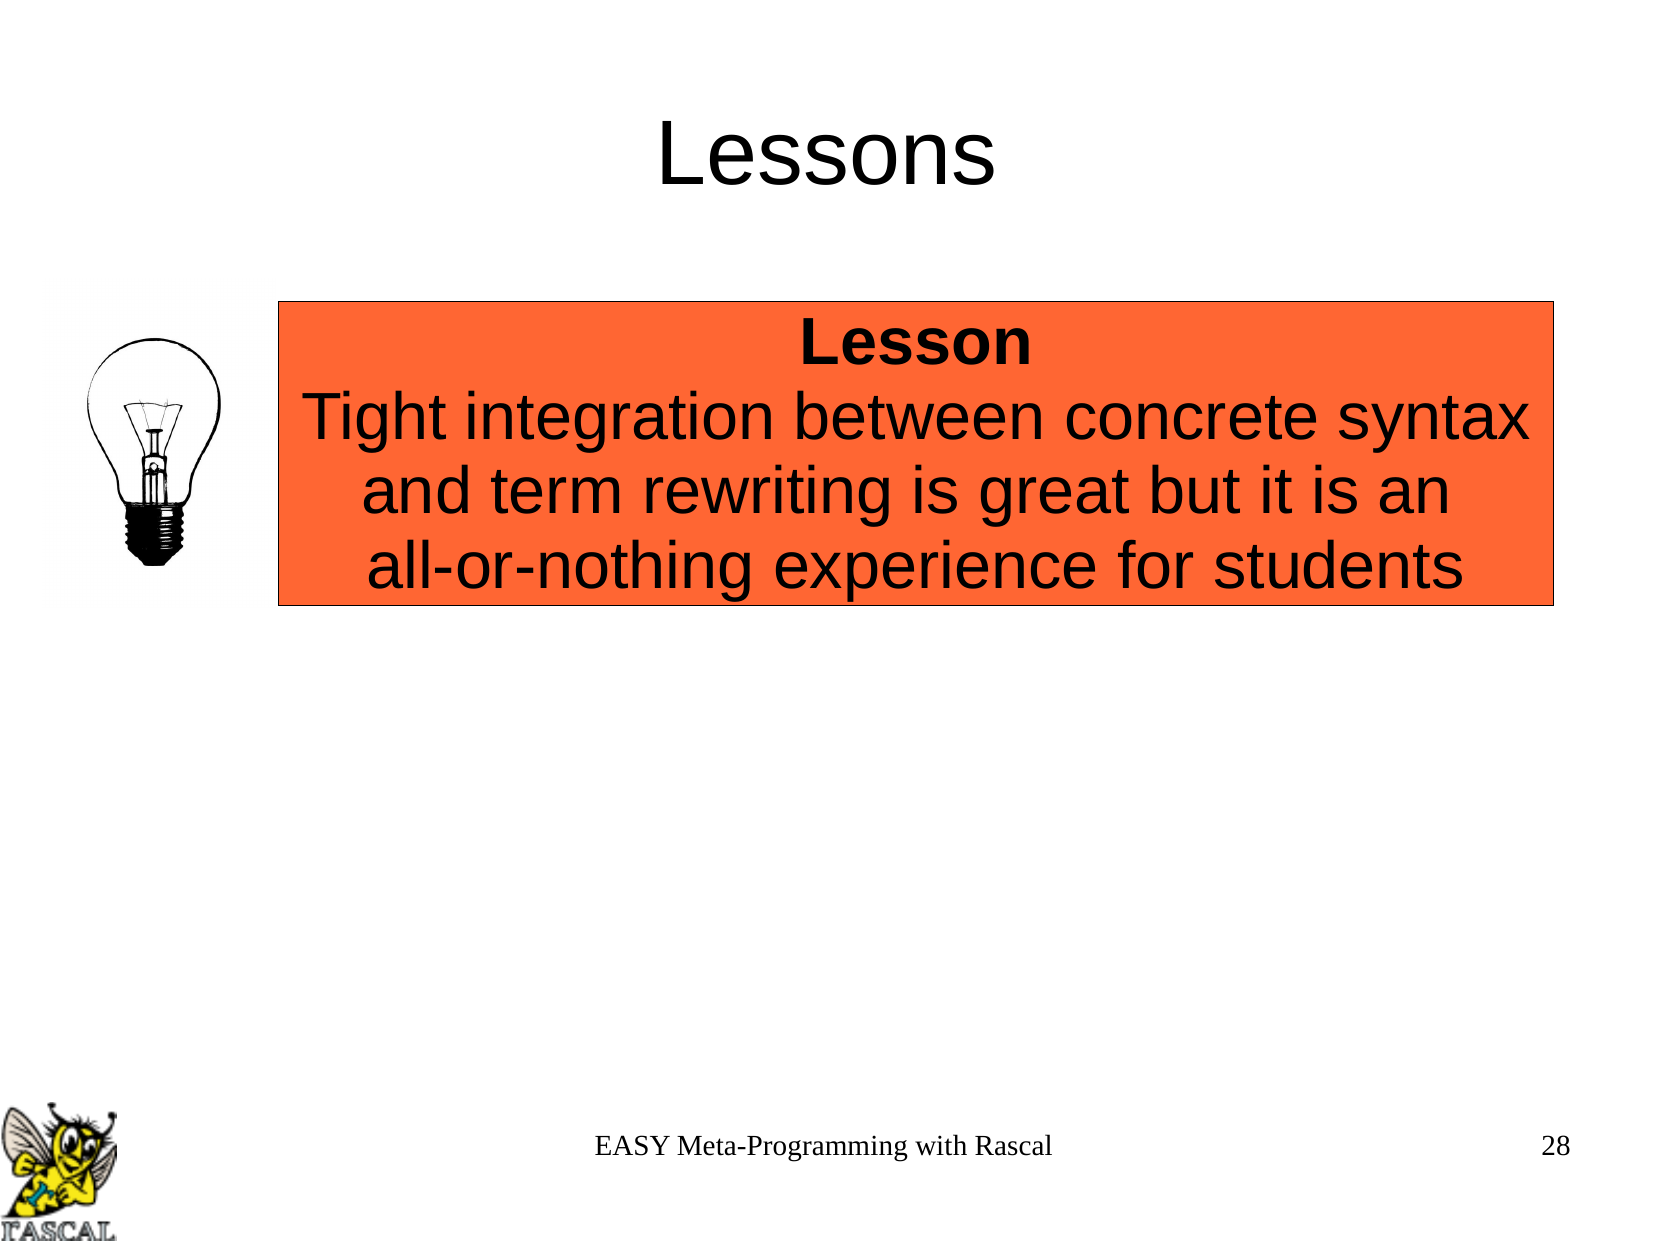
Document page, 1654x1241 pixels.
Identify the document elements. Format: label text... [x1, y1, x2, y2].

picture [42, 278, 276, 608]
picture [0, 1102, 117, 1241]
title Lessons [82, 49, 1571, 257]
text_box Lesson Tight integration between concrete syntax and term rewriting is great but it is an all-or-nothing experience for students [278, 301, 1554, 606]
